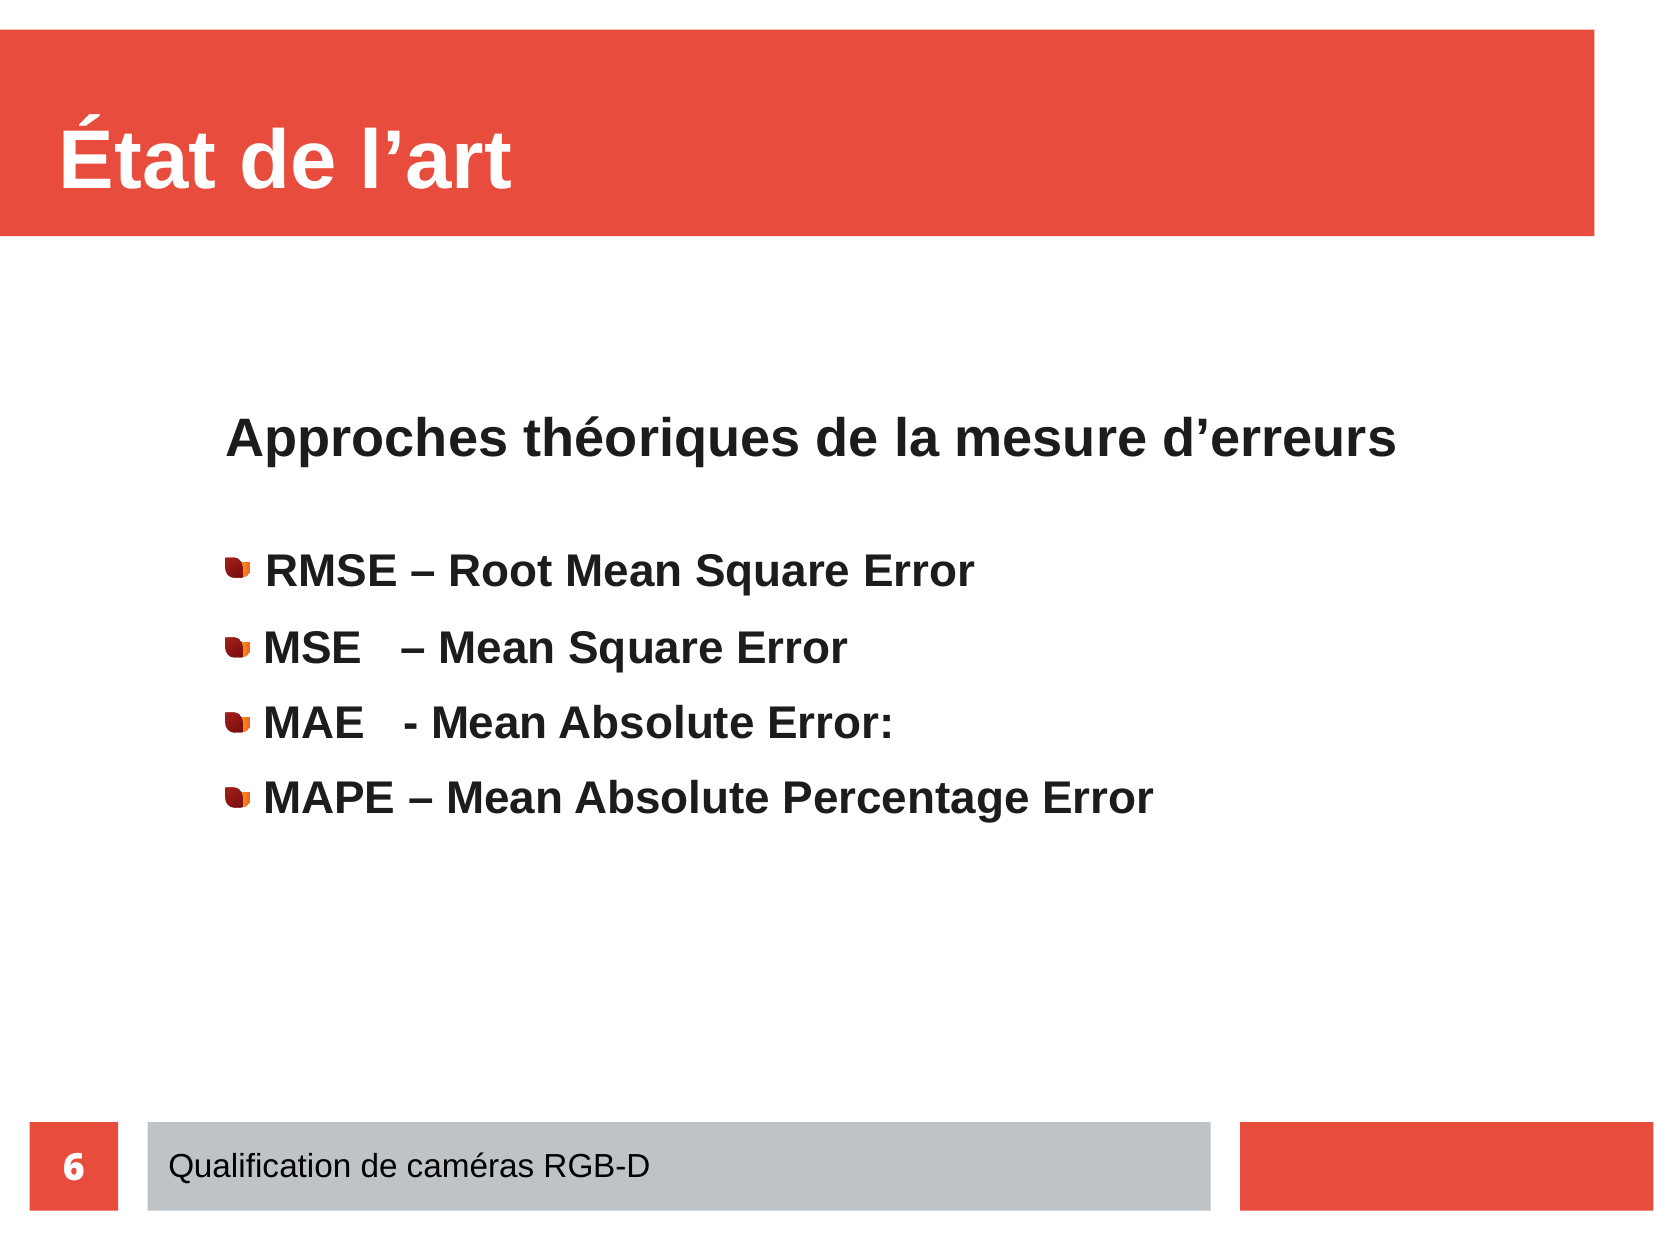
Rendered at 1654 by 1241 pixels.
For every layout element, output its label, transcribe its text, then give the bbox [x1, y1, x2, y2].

title État de l’art [59, 59, 1595, 207]
list Approches théoriques de la mesure d’erreurs [59, 407, 1565, 497]
text_box Qualification de caméras RGB-D [153, 1139, 1642, 1192]
list RMSE – Root Mean Square Error MSE – Mean Square Error MAE - Mean Absolute Error: MAPE – Mean Absolute Percentage Error [224, 537, 1565, 892]
